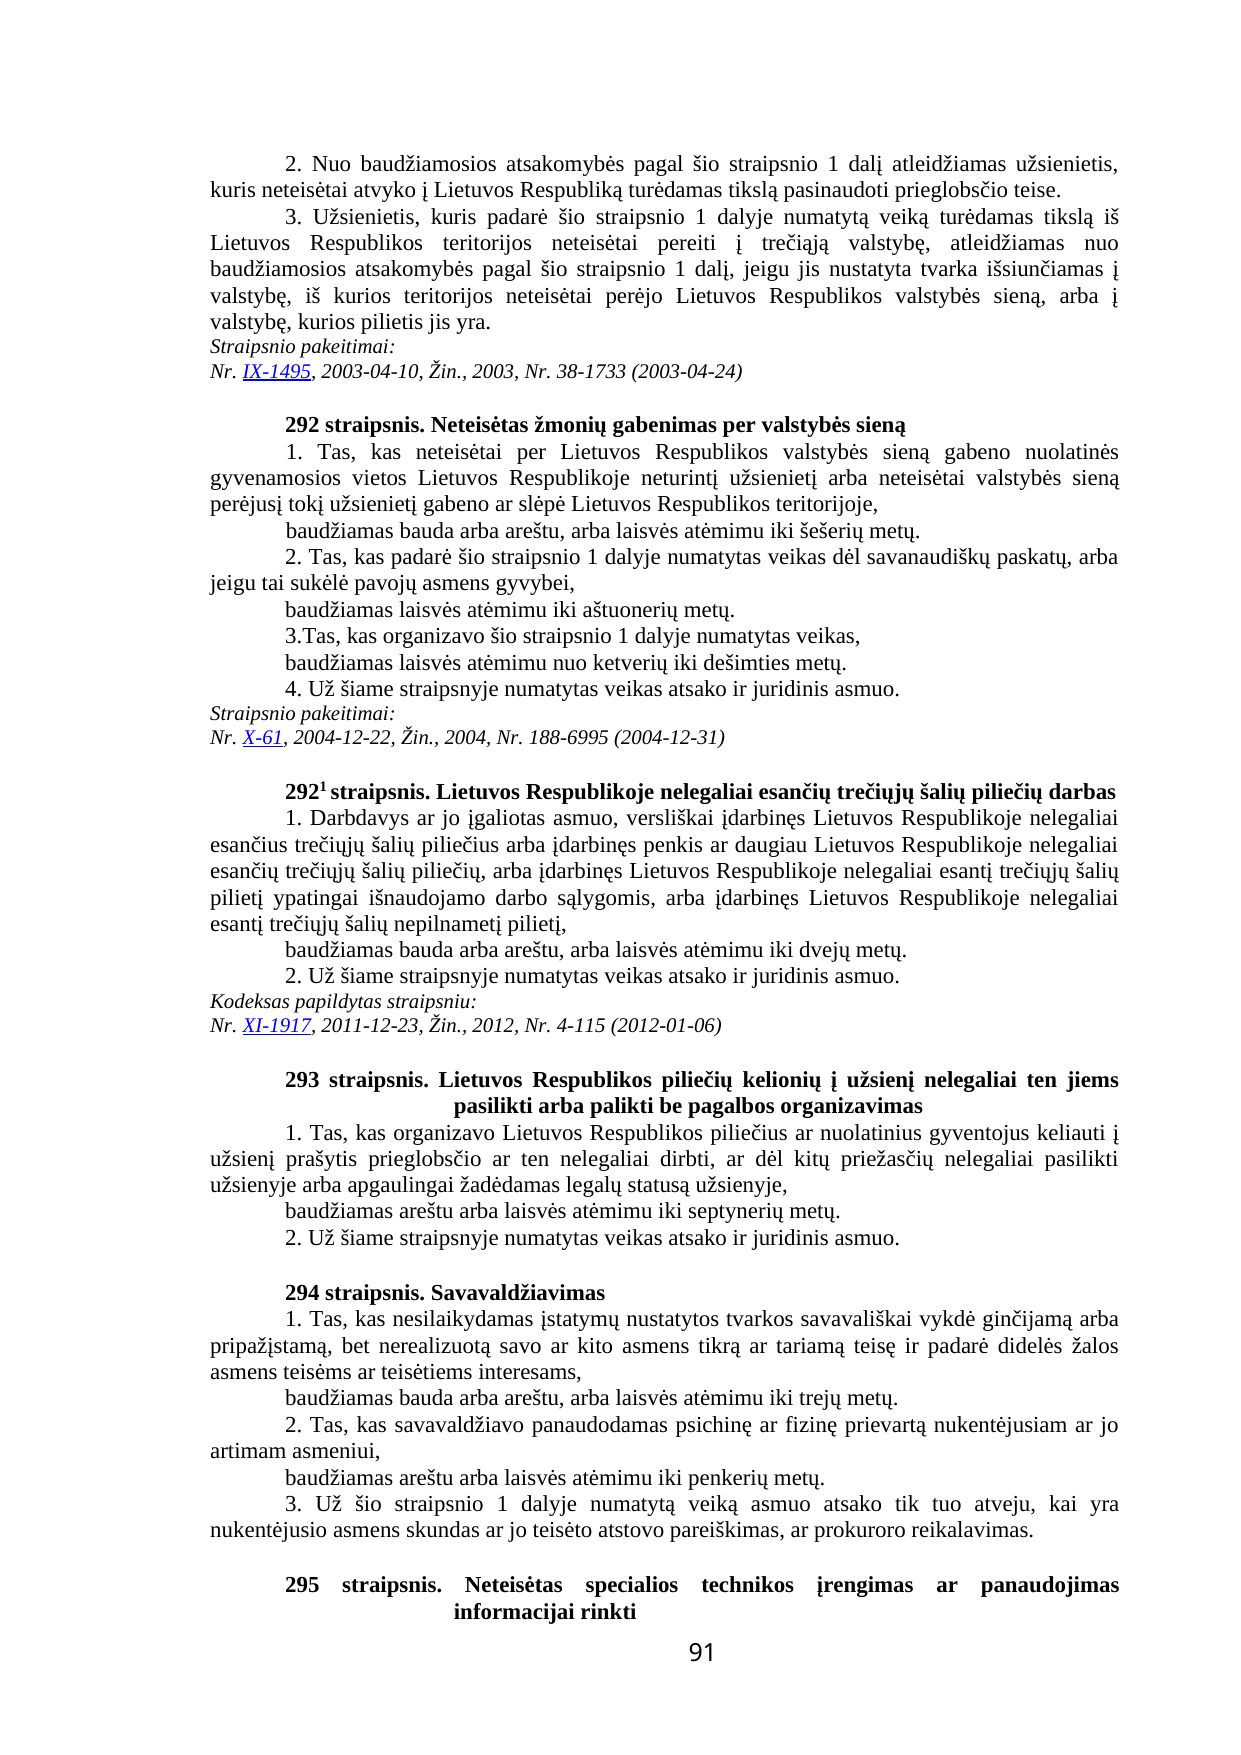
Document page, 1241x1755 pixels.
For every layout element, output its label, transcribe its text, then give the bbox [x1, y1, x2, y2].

text baudžiamas bauda arba areštu, arba laisvės atėmimu iki trejų metų. [210, 1384, 1120, 1411]
text 292 straipsnis. Neteisėtas žmonių gabenimas per valstybės sieną [210, 411, 1120, 438]
text 294 straipsnis. Savavaldžiavimas [210, 1279, 1120, 1305]
text 1. Tas, kas neteisėtai per Lietuvos Respublikos valstybės sieną gabeno nuolatinės gyvenamosios vietos Lietuvos Respublikoje neturintį užsienietį arba neteisėtai valstybės sieną perėjusį tokį užsienietį gabeno ar slėpė Lietuvos Respublikos teritorijoje, [210, 438, 1120, 517]
text 2. Už šiame straipsnyje numatytas veikas atsako ir juridinis asmuo. [210, 963, 1120, 989]
text Kodeksas papildytas straipsniu: [210, 989, 1120, 1013]
text 1. Darbdavys ar jo įgaliotas asmuo, versliškai įdarbinęs Lietuvos Respublikoje nelegaliai esančius trečiųjų šalių piliečius arba įdarbinęs penkis ar daugiau Lietuvos Respublikoje nelegaliai esančių trečiųjų šalių piliečių, arba įdarbinęs Lietuvos Respublikoje nelegaliai esantį trečiųjų šalių pilietį ypatingai išnaudojamo darbo sąlygomis, arba įdarbinęs Lietuvos Respublikoje nelegaliai esantį trečiųjų šalių nepilnametį pilietį, [210, 804, 1120, 936]
text 2. Tas, kas savavaldžiavo panaudodamas psichinę ar fizinę prievartą nukentėjusiam ar jo artimam asmeniui, [210, 1411, 1120, 1463]
text baudžiamas areštu arba laisvės atėmimu iki septynerių metų. [210, 1198, 1120, 1224]
text 295 straipsnis. Neteisėtas specialios technikos įrengimas ar panaudojimas informacijai rinkti [285, 1571, 1120, 1624]
text Straipsnio pakeitimai: [210, 701, 1120, 725]
text 3. Užsienietis, kuris padarė šio straipsnio 1 dalyje numatytą veiką turėdamas tikslą iš Lietuvos Respublikos teritorijos neteisėtai pereiti į trečiąją valstybę, atleidžiamas nuo baudžiamosios atsakomybės pagal šio straipsnio 1 dalį, jeigu jis nustatyta tvarka išsiunčiamas į valstybę, iš kurios teritorijos neteisėtai perėjo Lietuvos Respublikos valstybės sieną, arba į valstybę, kurios pilietis jis yra. [210, 203, 1120, 334]
text Straipsnio pakeitimai: [210, 334, 1120, 358]
text 2. Tas, kas padarė šio straipsnio 1 dalyje numatytas veikas dėl savanaudiškų paskatų, arba jeigu tai sukėlė pavojų asmens gyvybei, [210, 543, 1120, 596]
text 2921 straipsnis. Lietuvos Respublikoje nelegaliai esančių trečiųjų šalių piliečių darbas [285, 778, 1120, 804]
text baudžiamas bauda arba areštu, arba laisvės atėmimu iki šešerių metų. [210, 517, 1120, 543]
text 2. Nuo baudžiamosios atsakomybės pagal šio straipsnio 1 dalį atleidžiamas užsienietis, kuris neteisėtai atvyko į Lietuvos Respubliką turėdamas tikslą pasinaudoti prieglobsčio teise. [210, 150, 1120, 203]
text 3.Tas, kas organizavo šio straipsnio 1 dalyje numatytas veikas, [210, 622, 1120, 648]
text 4. Už šiame straipsnyje numatytas veikas atsako ir juridinis asmuo. [210, 675, 1120, 701]
text baudžiamas bauda arba areštu, arba laisvės atėmimu iki dvejų metų. [210, 936, 1120, 963]
text Nr. X-61, 2004-12-22, Žin., 2004, Nr. 188-6995 (2004-12-31) [210, 725, 1120, 749]
text 3. Už šio straipsnio 1 dalyje numatytą veiką asmuo atsako tik tuo atveju, kai yra nukentėjusio asmens skundas ar jo teisėto atstovo pareiškimas, ar prokuroro reikalavimas. [210, 1490, 1120, 1543]
text Nr. IX-1495, 2003-04-10, Žin., 2003, Nr. 38-1733 (2003-04-24) [210, 358, 1120, 383]
text 1. Tas, kas organizavo Lietuvos Respublikos piliečius ar nuolatinius gyventojus keliauti į užsienį prašytis prieglobsčio ar ten nelegaliai dirbti, ar dėl kitų priežasčių nelegaliai pasilikti užsienyje arba apgaulingai žadėdamas legalų statusą užsienyje, [210, 1118, 1120, 1198]
text baudžiamas laisvės atėmimu iki aštuonerių metų. [210, 596, 1120, 622]
text baudžiamas areštu arba laisvės atėmimu iki penkerių metų. [210, 1463, 1120, 1490]
text 293 straipsnis. Lietuvos Respublikos piliečių kelionių į užsienį nelegaliai ten jiems pasilikti arba palikti be pagalbos organizavimas [285, 1066, 1120, 1118]
text 2. Už šiame straipsnyje numatytas veikas atsako ir juridinis asmuo. [210, 1224, 1120, 1250]
text baudžiamas laisvės atėmimu nuo ketverių iki dešimties metų. [210, 648, 1120, 675]
text Nr. XI-1917, 2011-12-23, Žin., 2012, Nr. 4-115 (2012-01-06) [210, 1013, 1120, 1037]
text 1. Tas, kas nesilaikydamas įstatymų nustatytos tvarkos savavališkai vykdė ginčijamą arba pripažįstamą, bet nerealizuotą savo ar kito asmens tikrą ar tariamą teisę ir padarė didelės žalos asmens teisėms ar teisėtiems interesams, [210, 1305, 1120, 1384]
